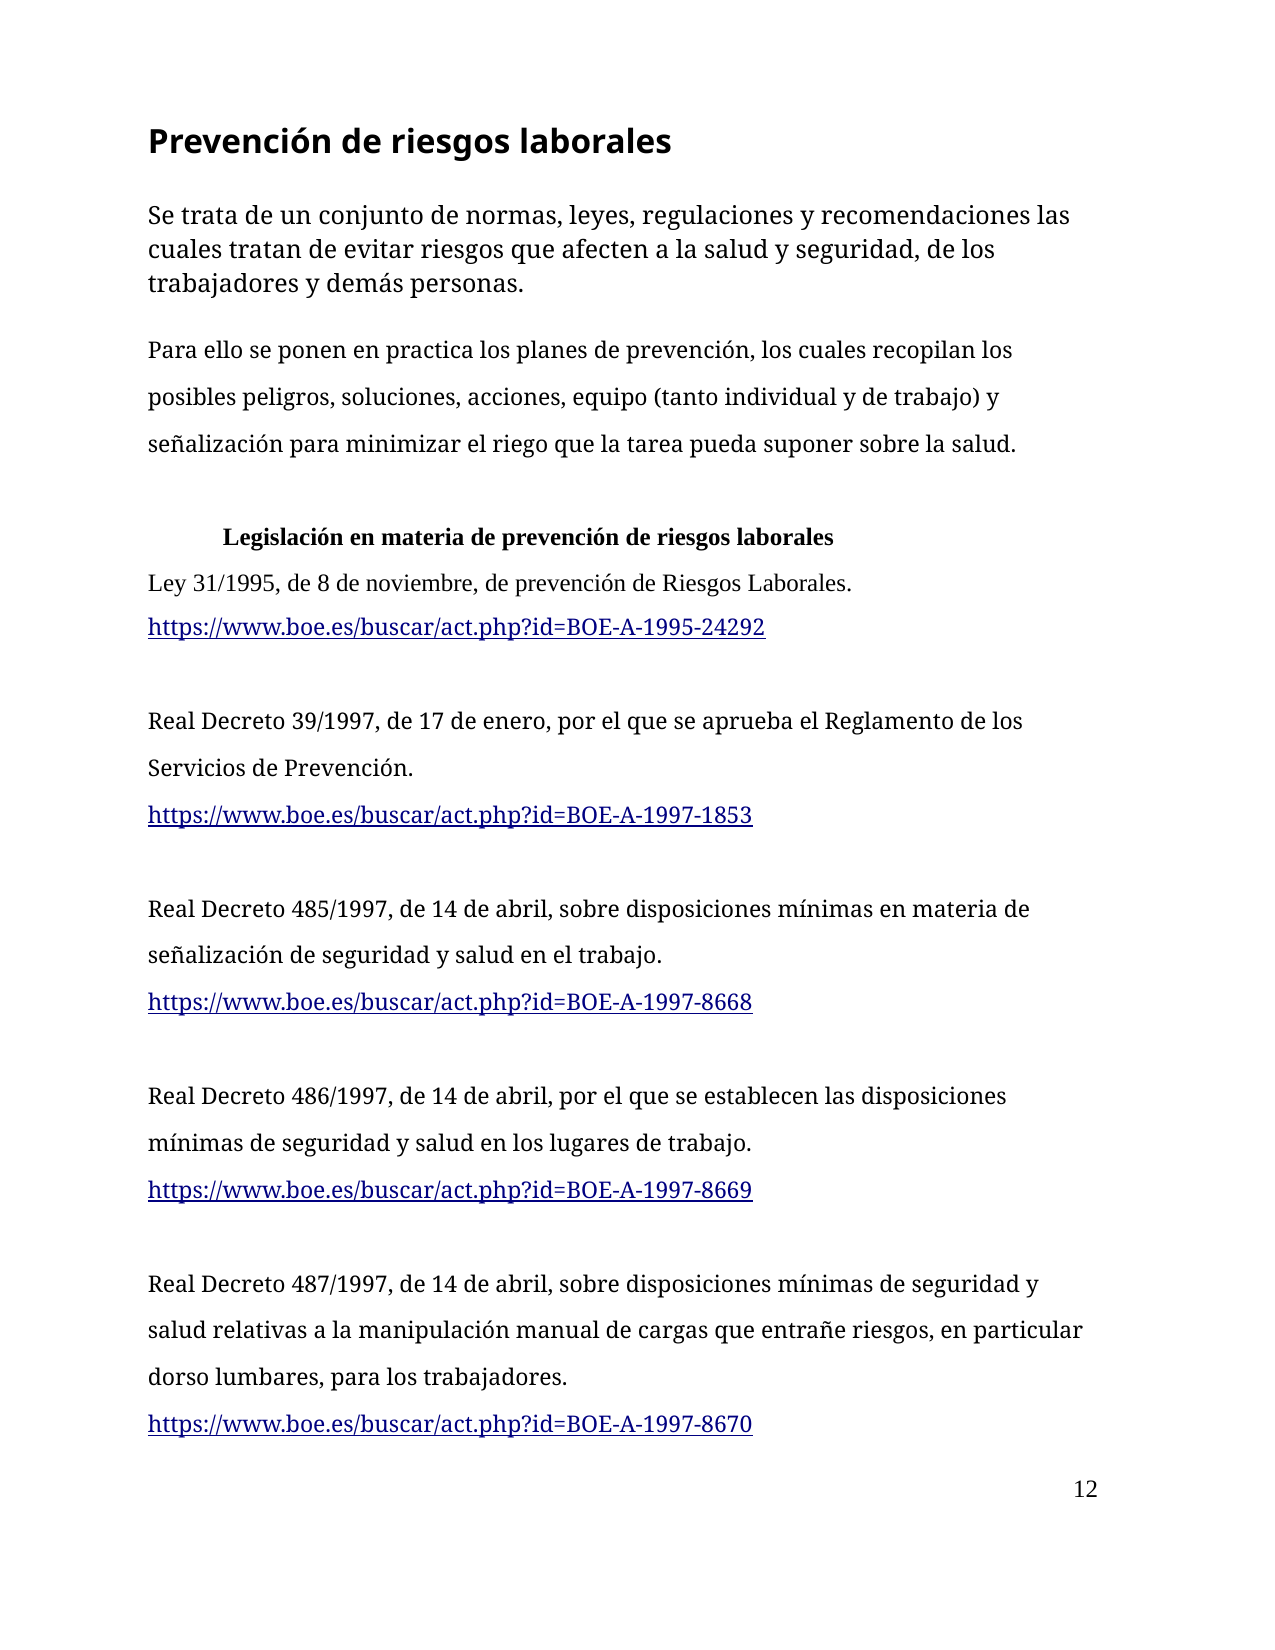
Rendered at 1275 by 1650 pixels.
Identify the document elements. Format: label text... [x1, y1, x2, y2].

text Se trata de un conjunto de normas, leyes, regulaciones y recomendaciones las cuales tratan de evitar riesgos que afecten a la salud y seguridad, de los trabajadores y demás personas. [148, 198, 1098, 300]
text Real Decreto 487/1997, de 14 de abril, sobre disposiciones mínimas de seguridad y salud relativas a la manipulación manual de cargas que entrañe riesgos, en particular dorso lumbares, para los trabajadores. [148, 1268, 1098, 1393]
text Prevención de riesgos laborales [148, 118, 1098, 163]
text https://www.boe.es/buscar/act.php?id=BOE-A-1997-8670 [148, 1408, 1098, 1439]
text https://www.boe.es/buscar/act.php?id=BOE-A-1995-24292 [148, 611, 1098, 643]
text Ley 31/1995, de 8 de noviembre, de prevención de Riesgos Laborales. [148, 568, 1098, 597]
text Para ello se ponen en practica los planes de prevención, los cuales recopilan los posibles peligros, soluciones, acciones, equipo (tanto individual y de trabajo) y señalización para minimizar el riego que la tarea pueda suponer sobre la salud. [148, 334, 1098, 459]
text Real Decreto 485/1997, de 14 de abril, sobre disposiciones mínimas en materia de señalización de seguridad y salud en el trabajo. [148, 893, 1098, 971]
text https://www.boe.es/buscar/act.php?id=BOE-A-1997-8669 [148, 1174, 1098, 1205]
text Real Decreto 39/1997, de 17 de enero, por el que se aprueba el Reglamento de los Servicios de Prevención. [148, 705, 1098, 783]
text Real Decreto 486/1997, de 14 de abril, por el que se establecen las disposiciones mínimas de seguridad y salud en los lugares de trabajo. [148, 1080, 1098, 1158]
text https://www.boe.es/buscar/act.php?id=BOE-A-1997-1853 [148, 799, 1098, 830]
text Legislación en materia de prevención de riesgos laborales [148, 521, 1098, 553]
text https://www.boe.es/buscar/act.php?id=BOE-A-1997-8668 [148, 986, 1098, 1018]
